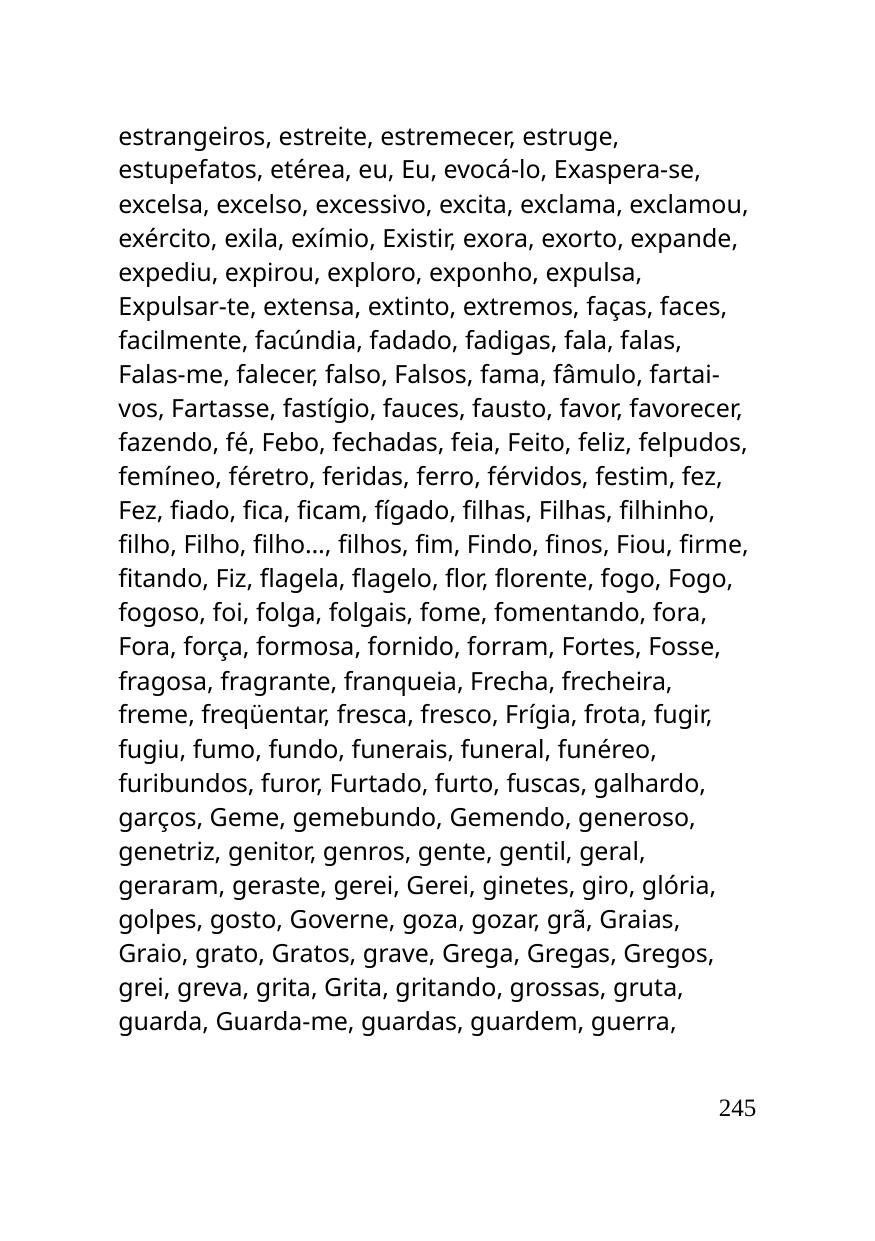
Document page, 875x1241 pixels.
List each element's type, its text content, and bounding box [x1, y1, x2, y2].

text estrangeiros, estreite, estremecer, estruge, estupefatos, etérea, eu, Eu, evocá-lo, Exaspera-se, excelsa, excelso, excessivo, excita, exclama, exclamou, exército, exila, exímio, Existir, exora, exorto, expande, expediu, expirou, exploro, exponho, expulsa, Expulsar-te, extensa, extinto, extremos, faças, faces, facilmente, facúndia, fadado, fadigas, fala, falas, Falas-me, falecer, falso, Falsos, fama, fâmulo, fartai-vos, Fartasse, fastígio, fauces, fausto, favor, favorecer, fazendo, fé, Febo, fechadas, feia, Feito, feliz, felpudos, femíneo, féretro, feridas, ferro, férvidos, festim, fez, Fez, fiado, fica, ficam, fígado, filhas, Filhas, filhinho, filho, Filho, filho…, filhos, fim, Findo, finos, Fiou, firme, fitando, Fiz, flagela, flagelo, flor, florente, fogo, Fogo, fogoso, foi, folga, folgais, fome, fomentando, fora, Fora, força, formosa, fornido, forram, Fortes, Fosse, fragosa, fragrante, franqueia, Frecha, frecheira, freme, freqüentar, fresca, fresco, Frígia, frota, fugir, fugiu, fumo, fundo, funerais, funeral, funéreo, furibundos, furor, Furtado, furto, fuscas, galhardo, garços, Geme, gemebundo, Gemendo, generoso, genetriz, genitor, genros, gente, gentil, geral, geraram, geraste, gerei, Gerei, ginetes, giro, glória, golpes, gosto, Governe, goza, gozar, grã, Graias, Graio, grato, Gratos, grave, Grega, Gregas, Gregos, grei, greva, grita, Grita, gritando, grossas, gruta, guarda, Guarda-me, guardas, guardem, guerra, [118, 118, 756, 1038]
